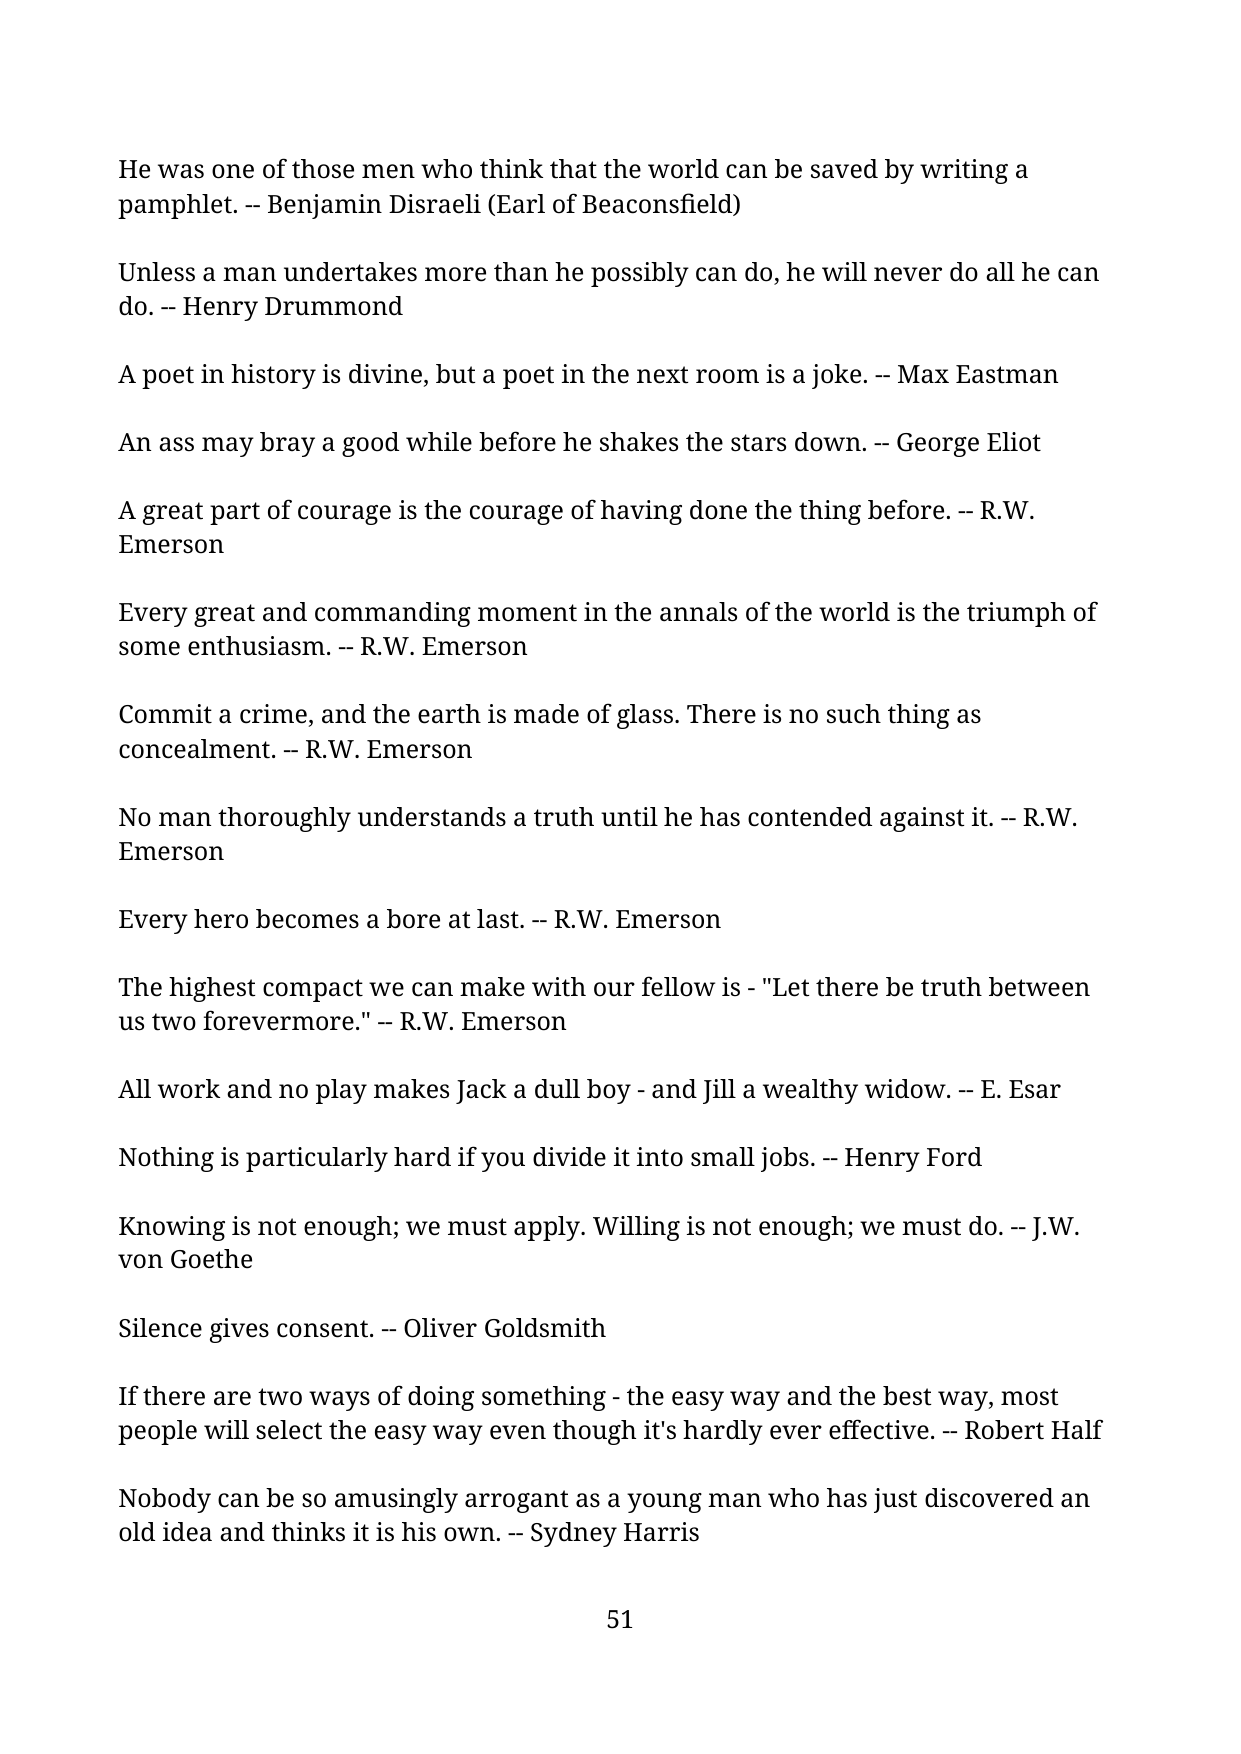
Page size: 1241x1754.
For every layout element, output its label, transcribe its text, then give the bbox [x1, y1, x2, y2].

text An ass may bray a good while before he shakes the stars down. -- George Eliot [118, 425, 1122, 459]
text Silence gives consent. -- Oliver Goldsmith [118, 1310, 1122, 1344]
text Nothing is particularly hard if you divide it into small jobs. -- Henry Ford [118, 1140, 1122, 1174]
text Unless a man undertakes more than he possibly can do, he will never do all he can do. -- Henry Drummond [118, 254, 1122, 322]
text Every great and commanding moment in the annals of the world is the triumph of some enthusiasm. -- R.W. Emerson [118, 595, 1122, 663]
text If there are two ways of doing something - the easy way and the best way, most people will select the easy way even though it's hardly ever effective. -- Robert Half [118, 1378, 1122, 1447]
text No man thoroughly understands a truth until he has contended against it. -- R.W. Emerson [118, 799, 1122, 867]
text Commit a crime, and the earth is made of glass. There is no such thing as concealment. -- R.W. Emerson [118, 697, 1122, 765]
text He was one of those men who think that the world can be saved by writing a pamphlet. -- Benjamin Disraeli (Earl of Beaconsfield) [118, 152, 1122, 220]
text All work and no play makes Jack a dull boy - and Jill a wealthy widow. -- E. Esar [118, 1072, 1122, 1106]
text Nobody can be so amusingly arrogant as a young man who has just discovered an old idea and thinks it is his own. -- Sydney Harris [118, 1481, 1122, 1549]
text Knowing is not enough; we must apply. Willing is not enough; we must do. -- J.W. von Goethe [118, 1208, 1122, 1276]
text A great part of courage is the courage of having done the thing before. -- R.W. Emerson [118, 493, 1122, 561]
text The highest compact we can make with our fellow is - "Let there be truth between us two forevermore." -- R.W. Emerson [118, 970, 1122, 1038]
text A poet in history is divine, but a poet in the next room is a joke. -- Max Eastman [118, 357, 1122, 391]
text Every hero becomes a bore at last. -- R.W. Emerson [118, 902, 1122, 936]
